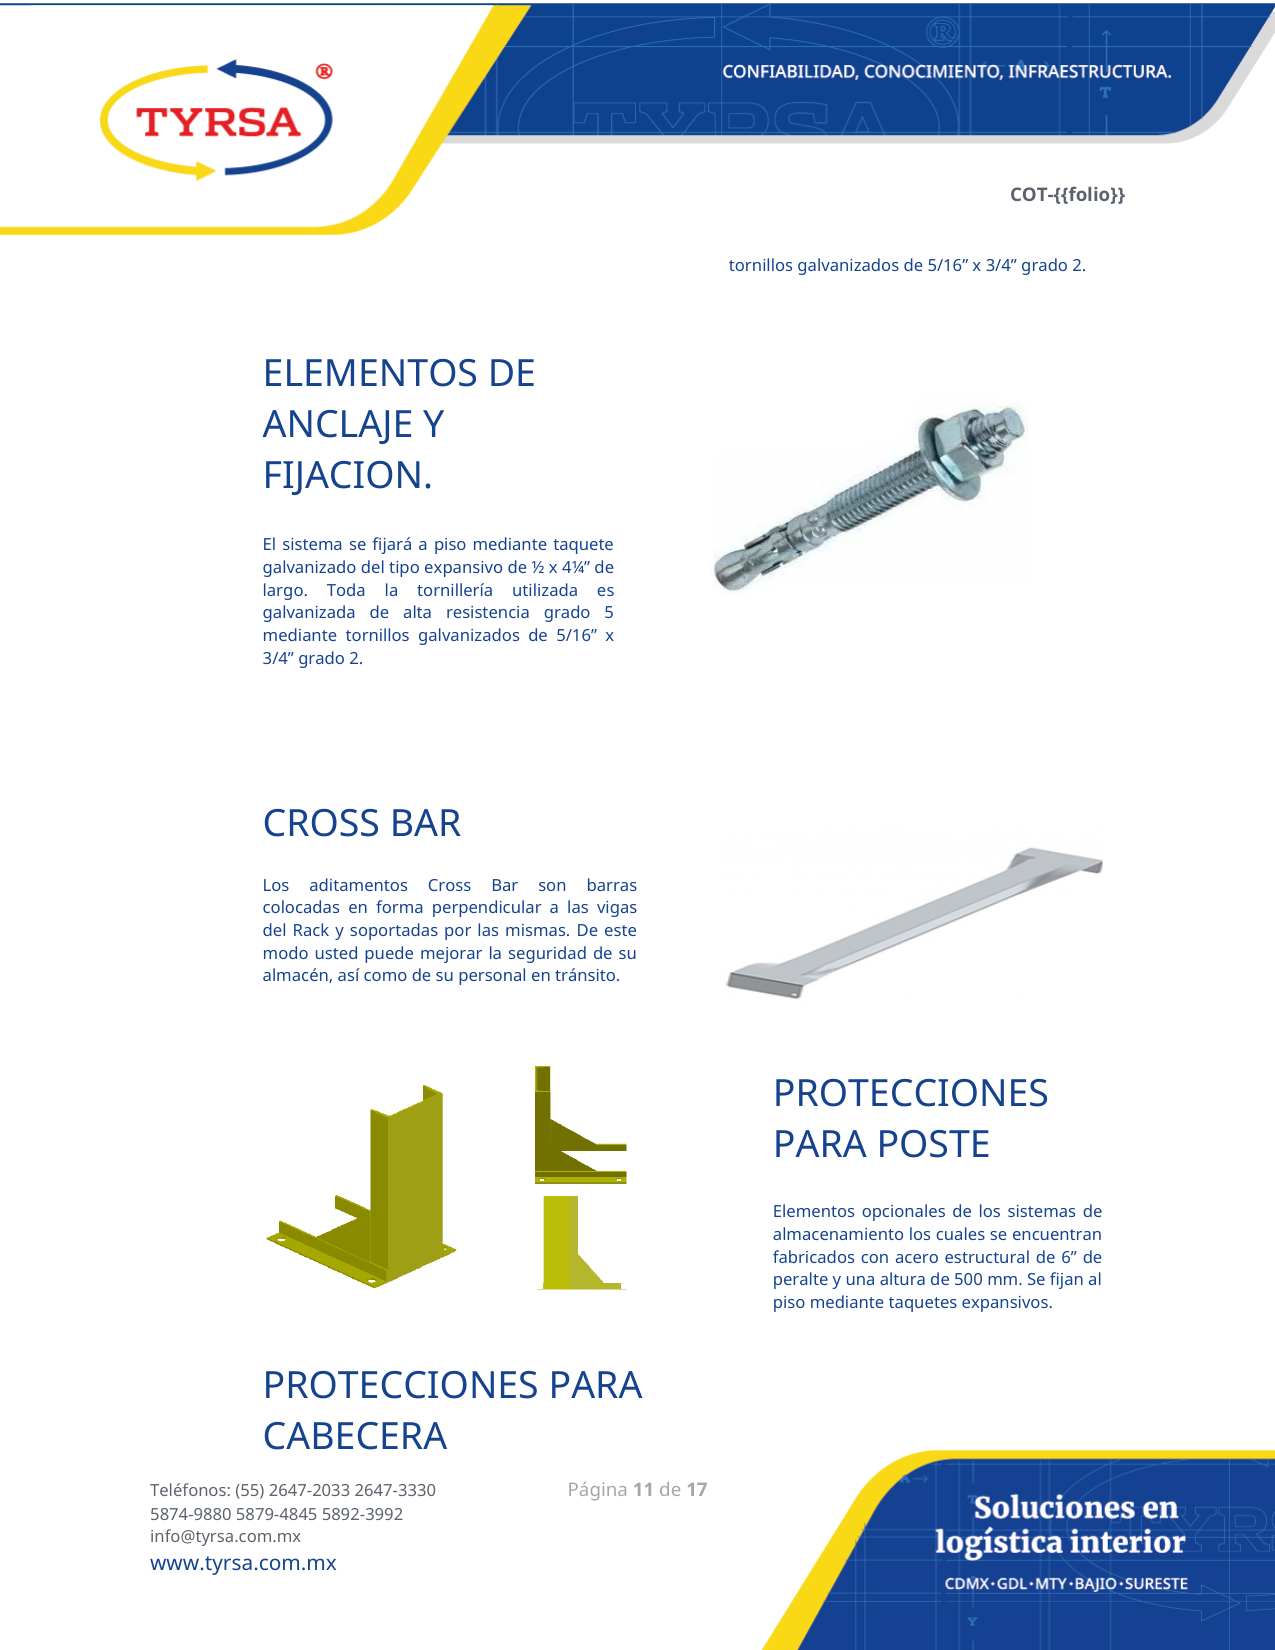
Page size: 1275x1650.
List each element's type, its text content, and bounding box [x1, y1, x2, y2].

table_cell [139, 1041, 649, 1313]
table_cell tornillos galvanizados de 5/16” x 3/4” grado 2. [626, 254, 1113, 302]
table_header [626, 347, 1113, 751]
table_cell Elementos opcionales de los sistemas de almacenamiento los cuales se encuentran fabricados con acero estructural de 6” de peralte y una altura de 500 mm. Se fijan al piso mediante taquetes expansivos. [649, 1174, 1114, 1313]
table_header [674, 1359, 1172, 1466]
table_cell PROTECCIONES PARA POSTE [649, 1041, 1114, 1173]
table_header [649, 797, 1114, 1041]
picture [0, 3, 1275, 1650]
table_header CROSS BAR Los aditamentos Cross Bar son barras colocadas en forma perpendicular a las vigas del Rack y soportadas por las mismas. De este modo usted puede mejorar la seguridad de su almacén, así como de su personal en tránsito. [139, 797, 649, 1041]
table_header ELEMENTOS DE ANCLAJE Y FIJACION. [139, 347, 626, 506]
table_header PROTECCIONES PARA CABECERA [139, 1359, 674, 1466]
table_cell El sistema se fijará a piso mediante taquete galvanizado del tipo expansivo de ½ x 4¼” de largo. Toda la tornillería utilizada es galvanizada de alta resistencia grado 5 mediante tornillos galvanizados de 5/16” x 3/4” grado 2. [139, 507, 626, 751]
